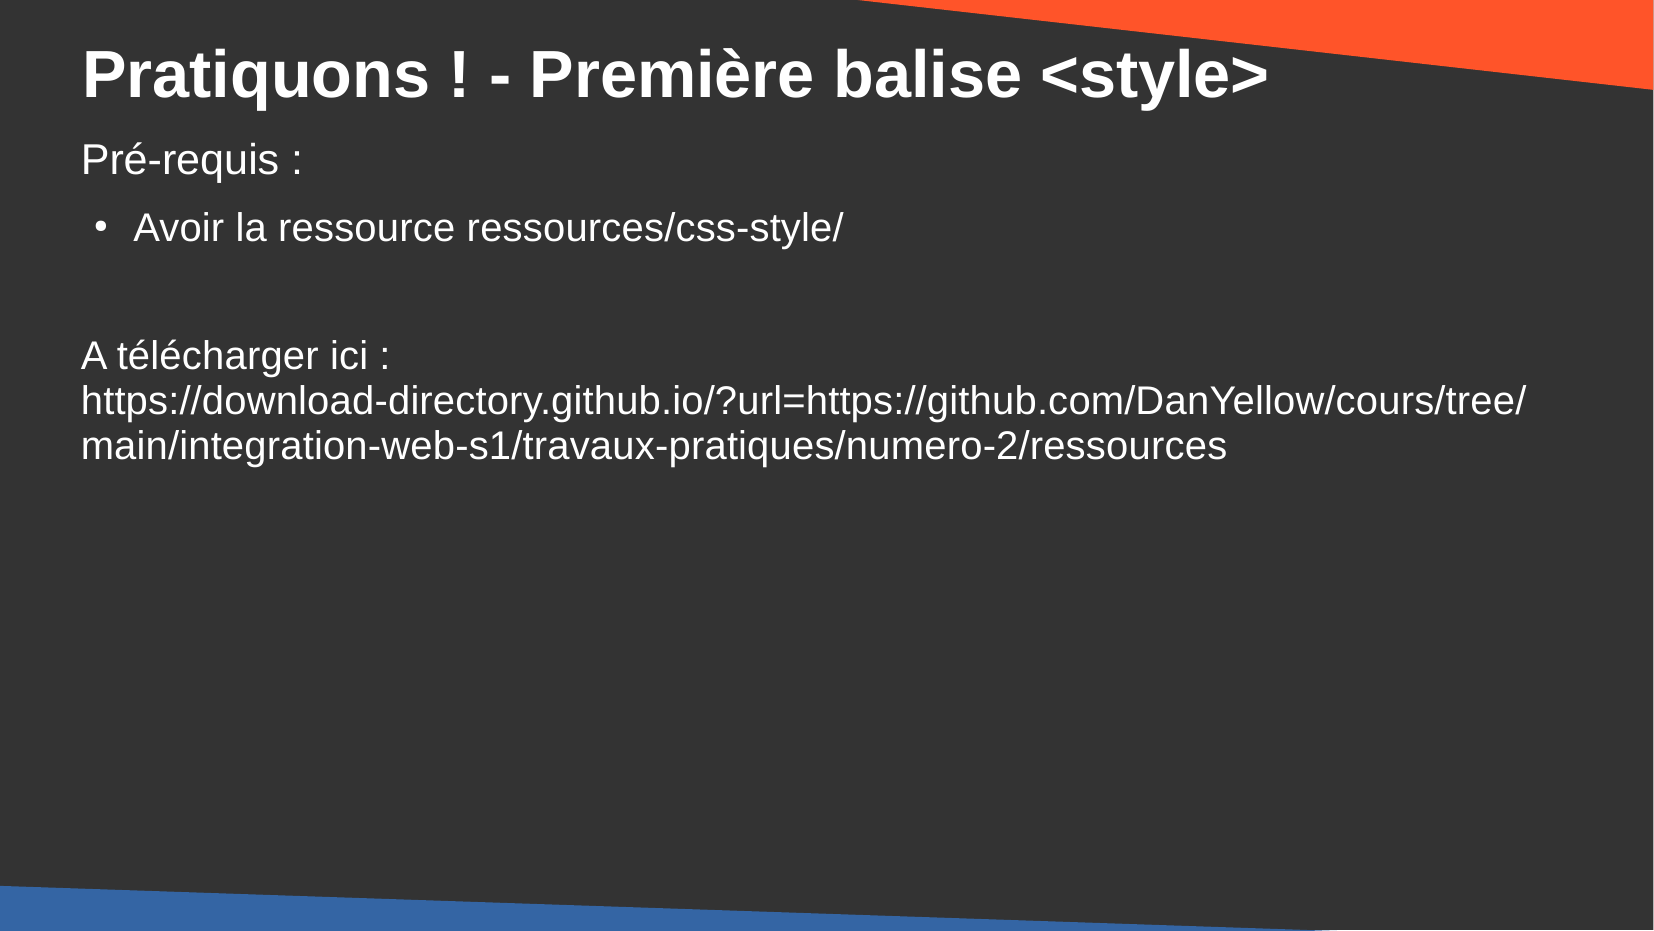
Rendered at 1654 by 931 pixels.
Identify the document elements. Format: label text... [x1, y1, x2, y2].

title Pratiquons ! - Première balise <style> [82, 37, 1571, 114]
list Pré-requis : Avoir la ressource ressources/css-style/ A télécharger ici : https://download-directory.github.io/?url=https://github.com/DanYellow/cours/tree/main/integration-web-s1/travaux-pratiques/numero-2/ressources [80, 135, 1620, 473]
text_box [857, 0, 1654, 90]
text_box [0, 885, 1337, 931]
